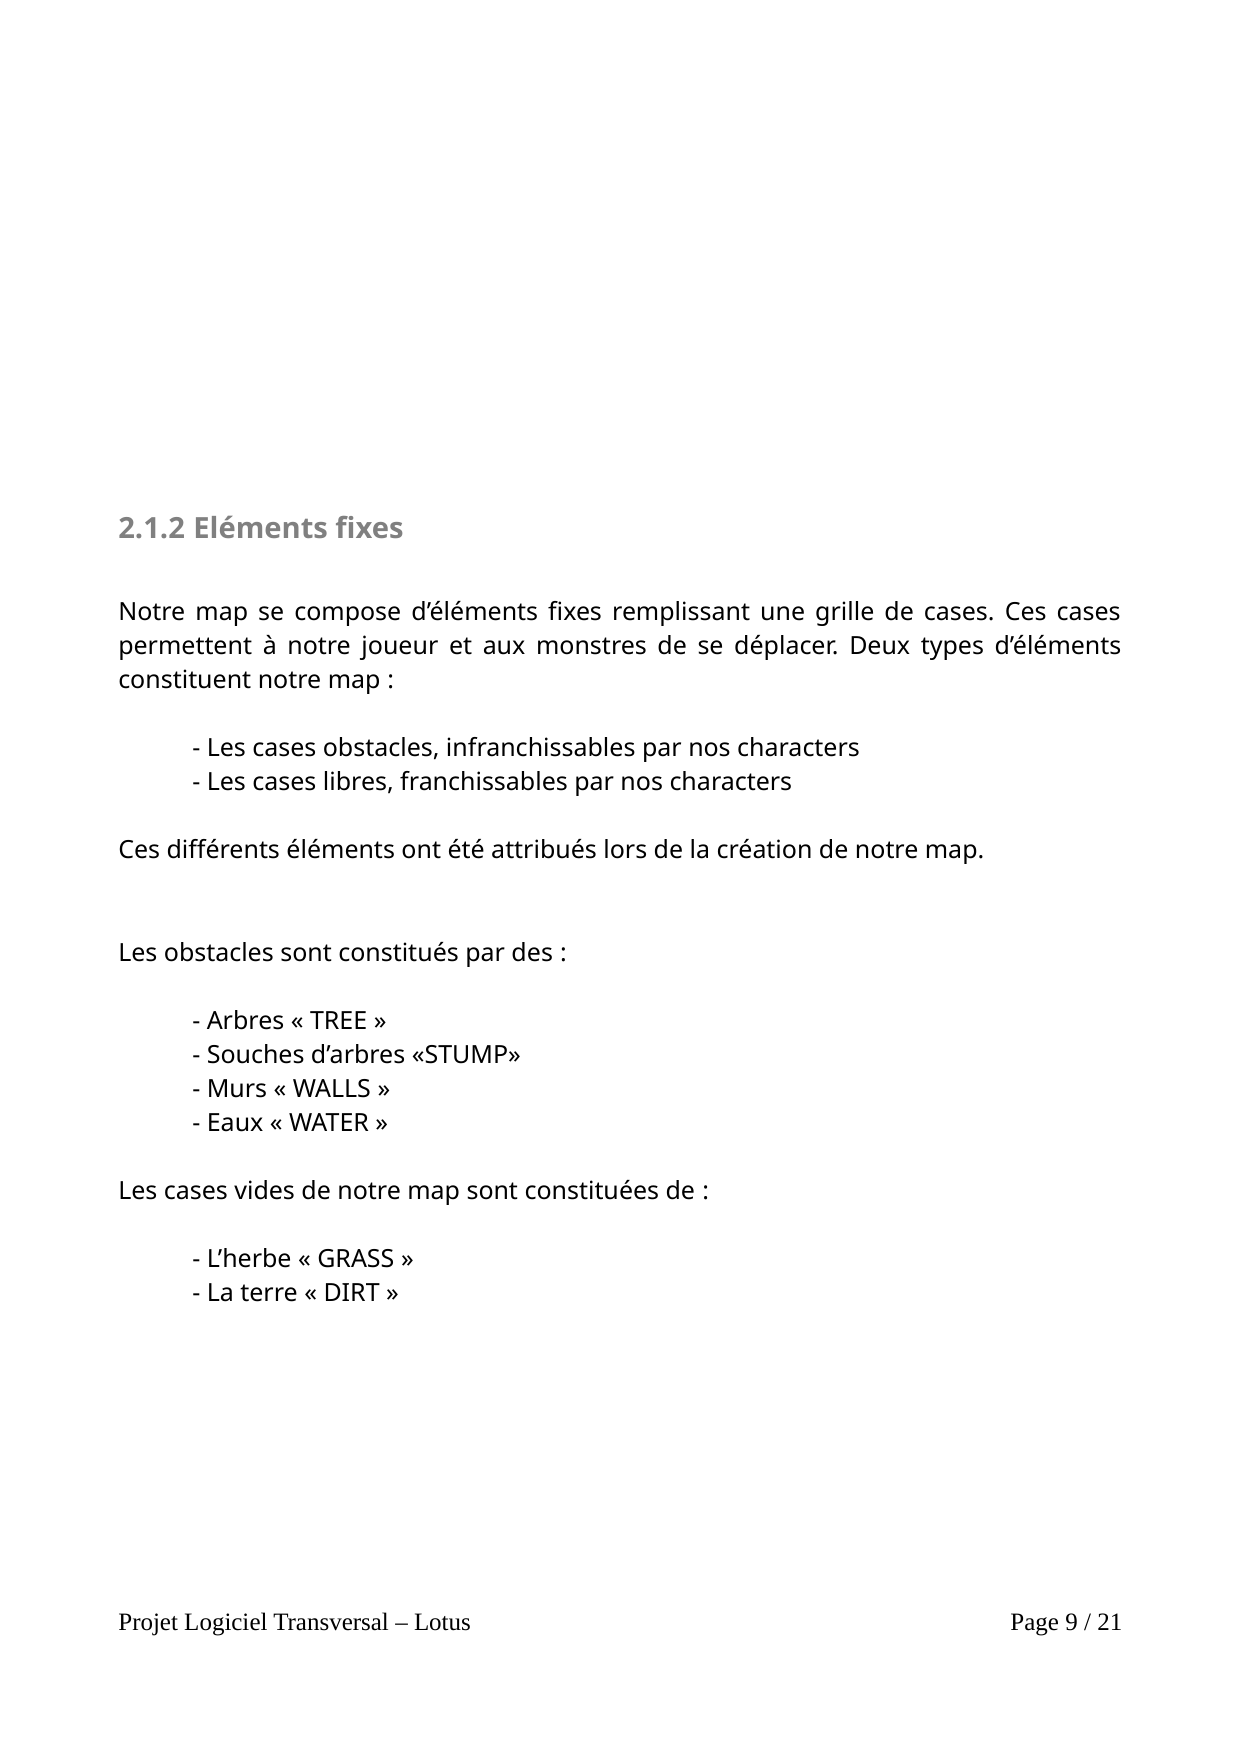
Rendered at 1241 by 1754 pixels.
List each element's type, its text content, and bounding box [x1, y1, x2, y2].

text - La terre « DIRT » [118, 1275, 1122, 1309]
text Les cases vides de notre map sont constituées de : [118, 1173, 1122, 1207]
text - Souches d’arbres «STUMP» [118, 1036, 1122, 1071]
text Notre map se compose d’éléments fixes remplissant une grille de cases. Ces cases permettent à notre joueur et aux monstres de se déplacer. Deux types d’éléments constituent notre map : [118, 594, 1122, 696]
text - Arbres « TREE » [118, 1002, 1122, 1036]
text - Murs « WALLS » [118, 1071, 1122, 1104]
text - Les cases libres, franchissables par nos characters [118, 764, 1122, 798]
text Ces différents éléments ont été attribués lors de la création de notre map. [118, 832, 1122, 866]
text - Eaux « WATER » [118, 1104, 1122, 1139]
text Les obstacles sont constitués par des : [118, 934, 1122, 968]
subtitle Eléments fixes [118, 507, 1122, 547]
text - L’herbe « GRASS » [118, 1241, 1122, 1275]
text - Les cases obstacles, infranchissables par nos characters [118, 730, 1122, 764]
